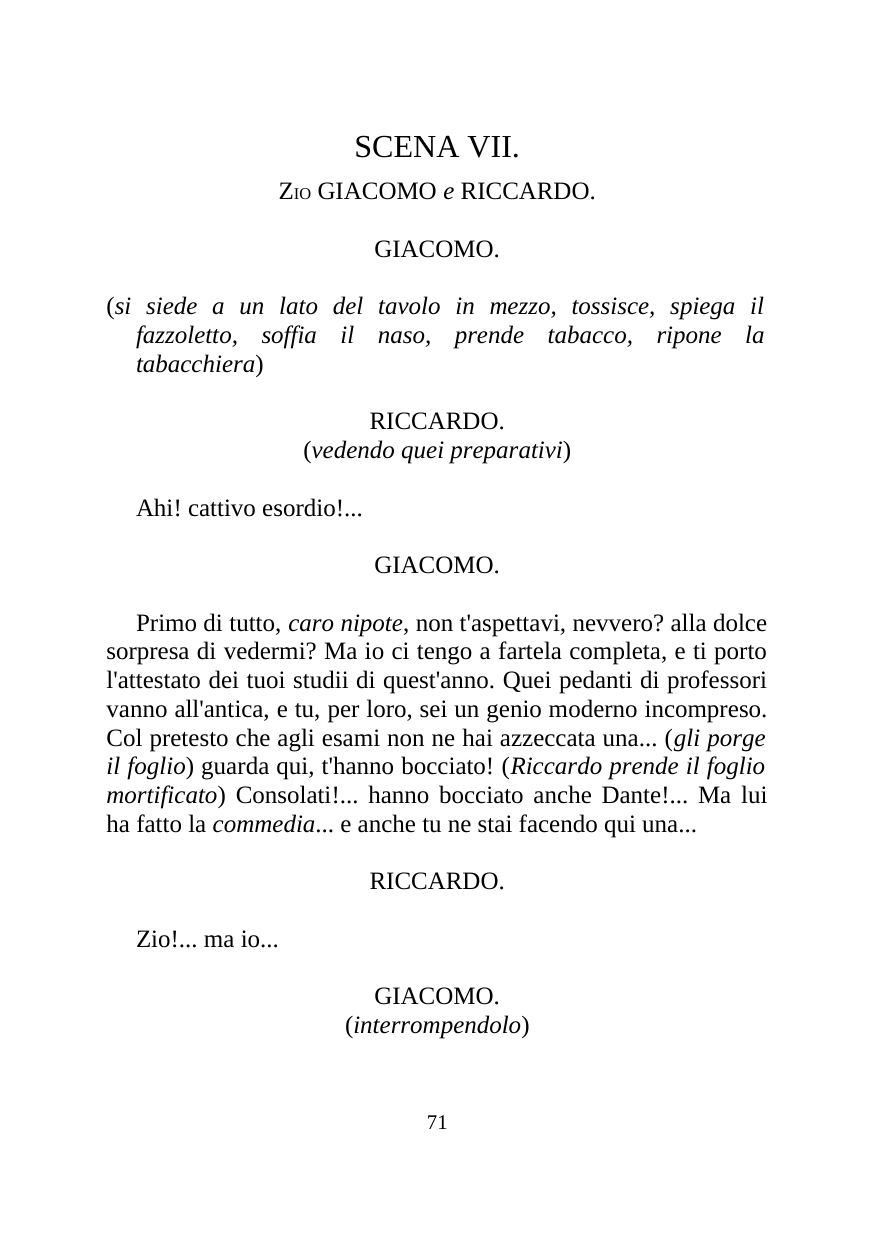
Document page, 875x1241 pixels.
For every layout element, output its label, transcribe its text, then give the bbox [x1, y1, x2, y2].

text Zio!... ma io... [106, 924, 768, 953]
text RICCARDO. [106, 406, 768, 435]
text GIACOMO. [106, 550, 768, 579]
text Zio GIACOMO e RICCARDO. [106, 176, 768, 205]
subtitle SCENA VII. [106, 127, 768, 164]
text GIACOMO. [106, 981, 768, 1010]
text Ahi! cattivo esordio!... [106, 493, 768, 521]
text (si siede a un lato del tavolo in mezzo, tossisce, spiega il fazzoletto, soffia il naso, prende tabacco, ripone la tabacchiera) [106, 291, 768, 378]
text Primo di tutto, caro nipote, non t'aspettavi, nevvero? alla dolce sorpresa di vedermi? Ma io ci tengo a fartela completa, e ti porto l'attestato dei tuoi studii di quest'anno. Quei pedanti di professori vanno all'antica, e tu, per loro, sei un genio moderno incompreso. Col pretesto che agli esami non ne hai azzeccata una... (gli porge il foglio) guarda qui, t'hanno bocciato! (Riccardo prende il foglio mortificato) Consolati!... hanno bocciato anche Dante!... Ma lui ha fatto la commedia... e anche tu ne stai facendo qui una... [106, 608, 768, 838]
text (vedendo quei preparativi) [106, 435, 768, 464]
text RICCARDO. [106, 866, 768, 895]
text GIACOMO. [106, 234, 768, 263]
text (interrompendolo) [106, 1010, 768, 1039]
